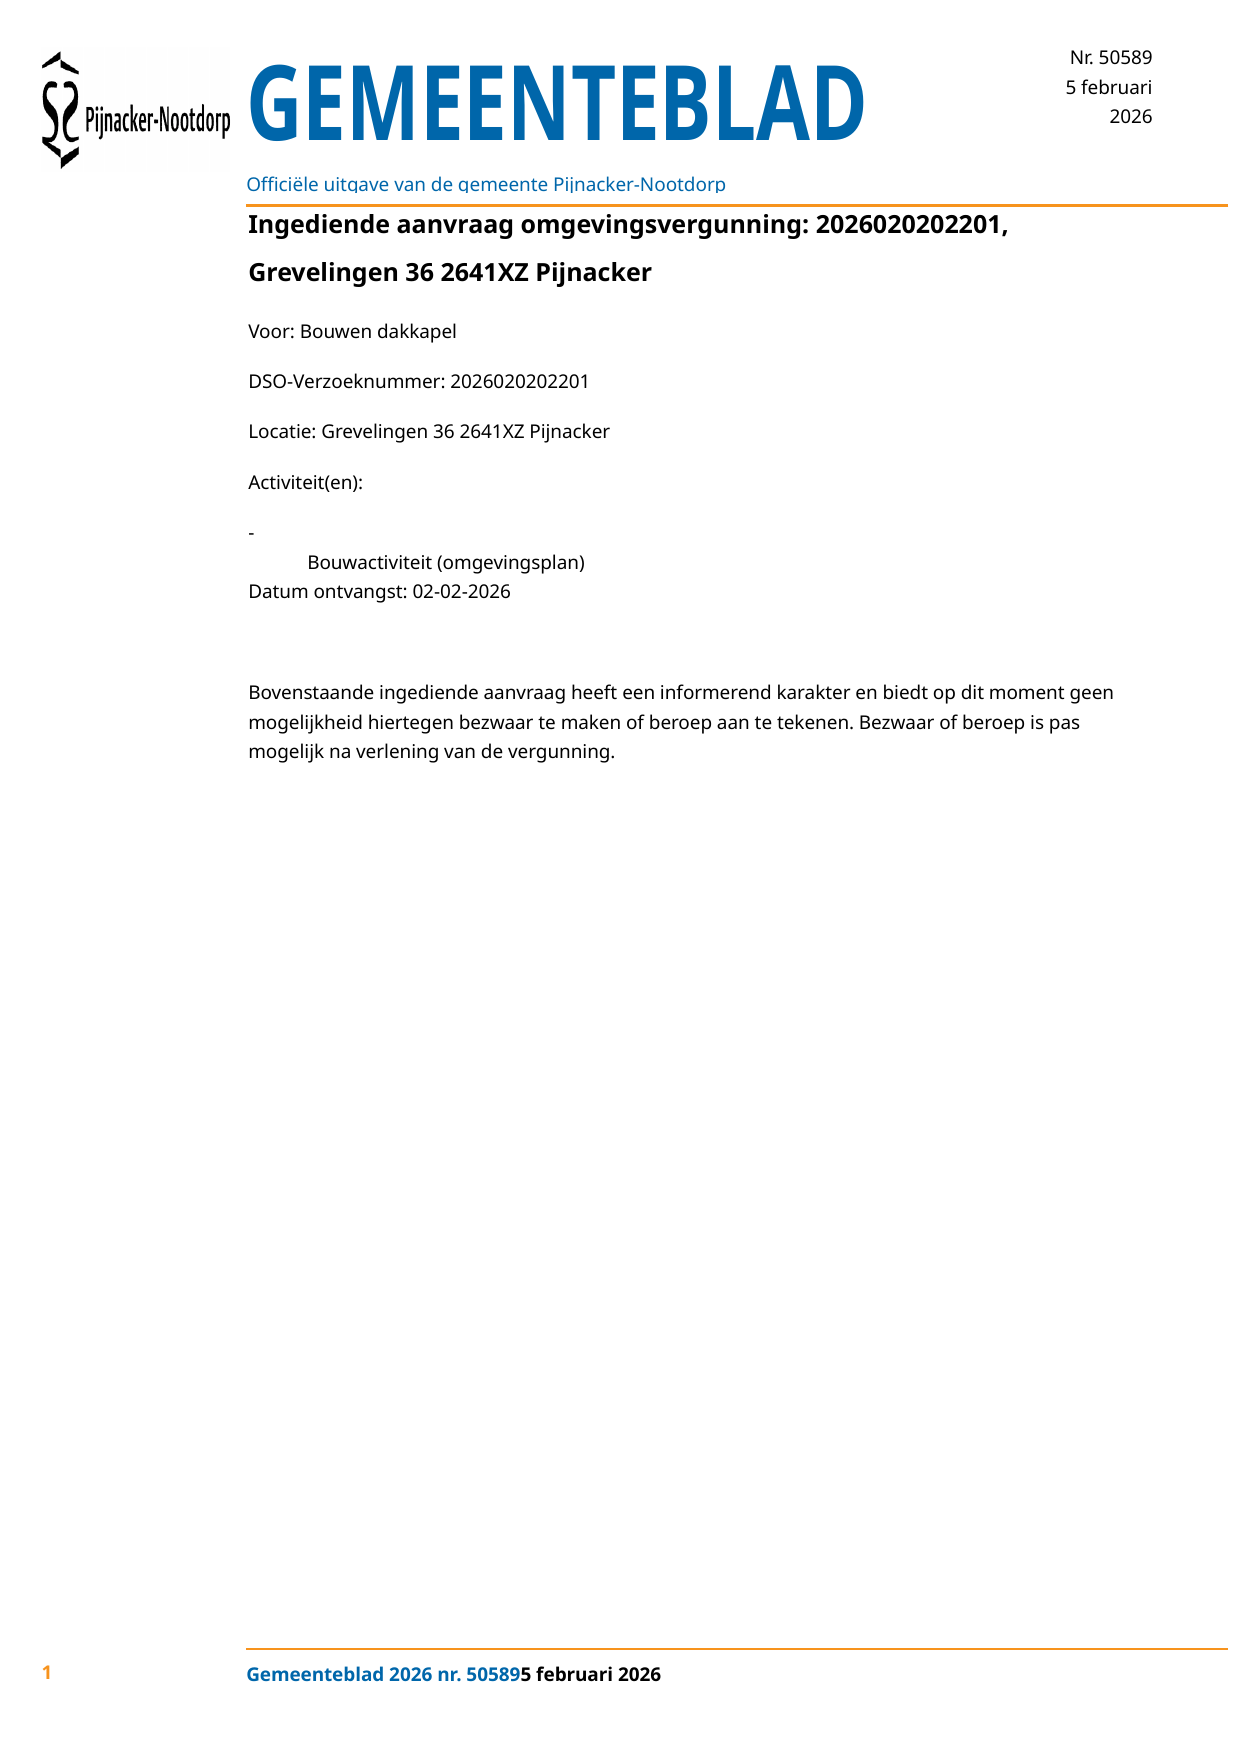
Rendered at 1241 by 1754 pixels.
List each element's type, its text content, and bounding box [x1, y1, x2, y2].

text Locatie: Grevelingen 36 2641XZ Pijnacker [248, 419, 1152, 444]
text Ingediende aanvraag omgevingsvergunning: 2026020202201, Grevelingen 36 2641XZ Pijnacker [248, 207, 1152, 288]
text Datum ontvangst: 02-02-2026 [248, 579, 1152, 604]
text Activiteit(en): [248, 469, 1152, 495]
text DSO-Verzoeknummer: 2026020202201 [248, 368, 1152, 394]
picture [41, 47, 231, 172]
text Voor: Bouwen dakkapel [248, 318, 1152, 344]
text Bovenstaande ingediende aanvraag heeft een informerend karakter en biedt op dit moment geen mogelijkheid hiertegen bezwaar te maken of beroep aan te tekenen. Bezwaar of beroep is pas mogelijk na verlening van de vergunning. [248, 679, 1152, 764]
list Bouwactiviteit (omgevingsplan) [248, 549, 1152, 575]
